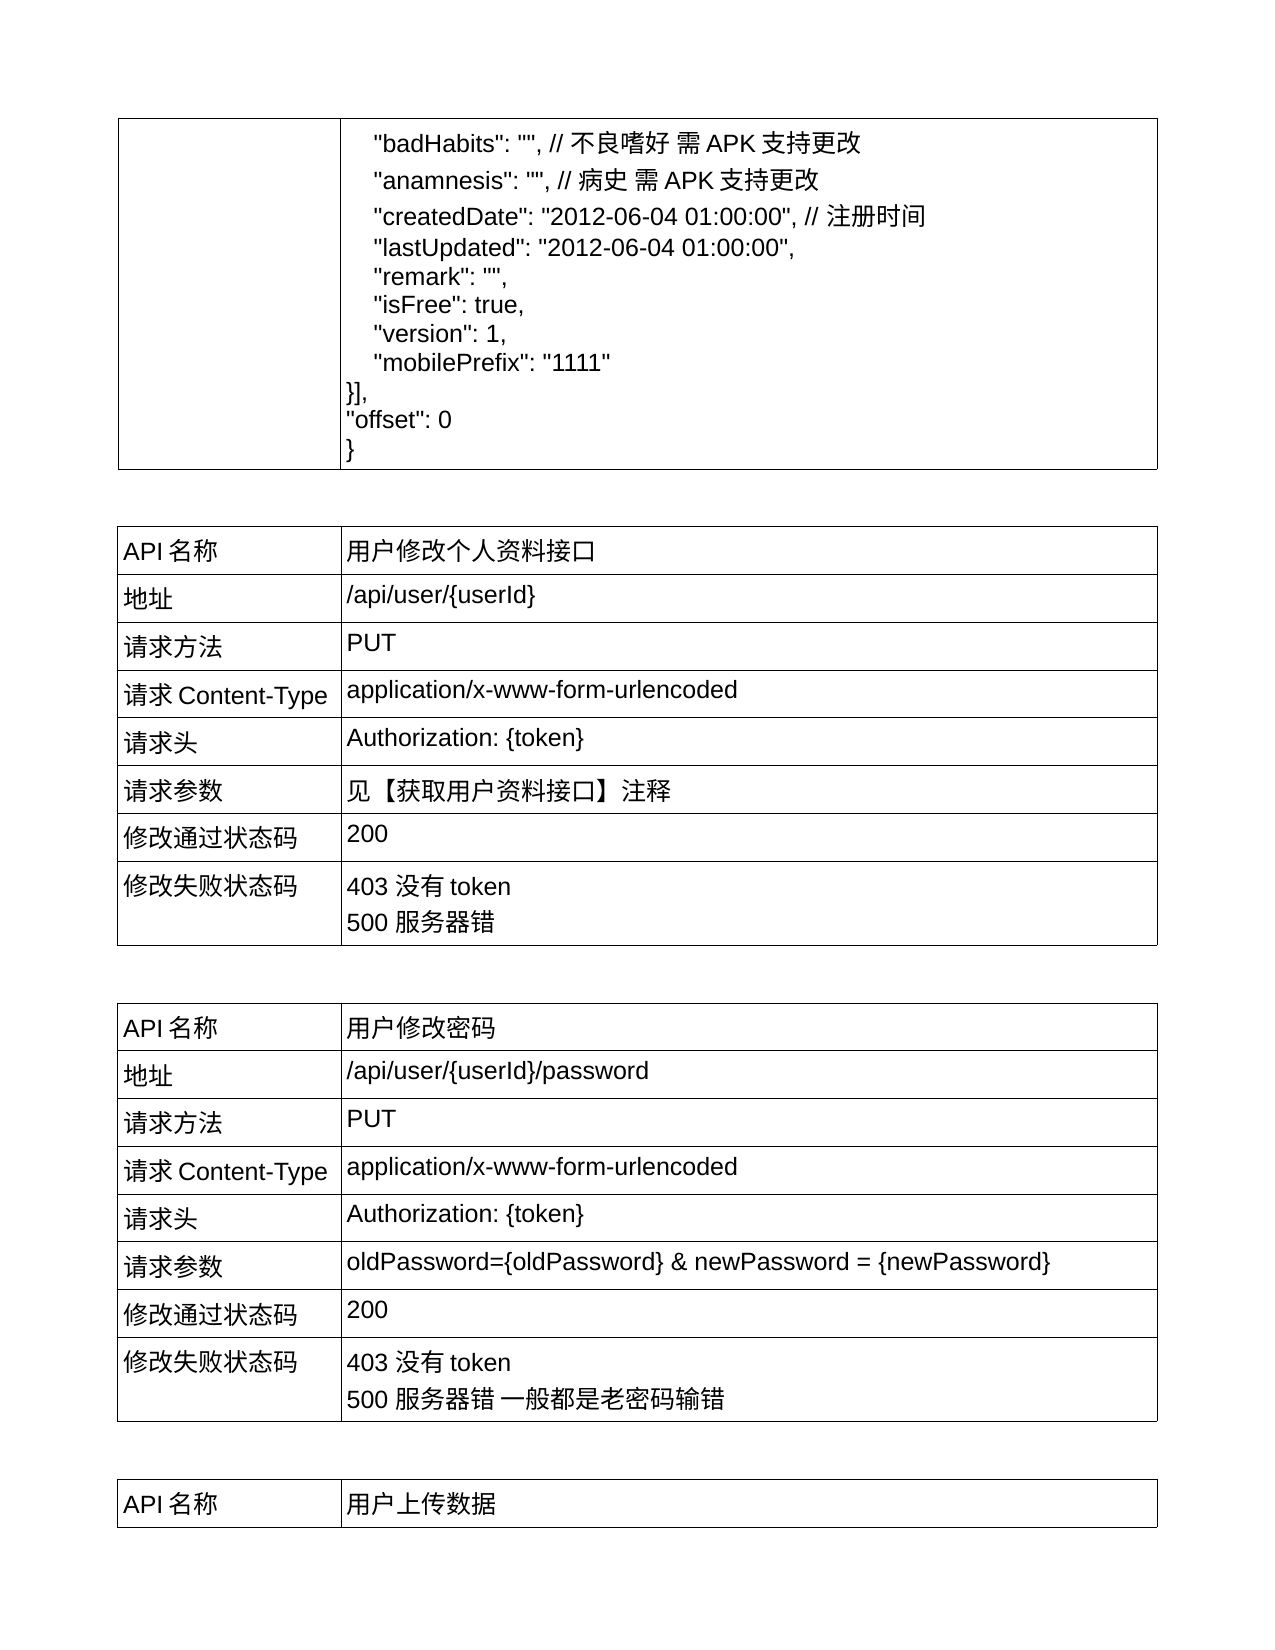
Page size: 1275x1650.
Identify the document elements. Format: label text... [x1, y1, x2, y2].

table_cell 请求参数 [118, 1242, 341, 1289]
table_cell 修改失败状态码 [118, 1338, 341, 1421]
table_cell [119, 119, 340, 468]
table_cell PUT [342, 1099, 1157, 1146]
table_cell PUT [342, 623, 1157, 669]
table_cell 地址 [118, 1051, 341, 1098]
table_cell Authorization: {token} [342, 1195, 1157, 1241]
table_cell 200 [342, 1290, 1157, 1337]
table_cell 403 没有token 500 服务器错 一般都是老密码输错 [342, 1338, 1157, 1421]
table_cell 修改通过状态码 [118, 814, 341, 861]
table_header 用户修改个人资料接口 [342, 527, 1157, 574]
table_cell 修改失败状态码 [118, 862, 341, 945]
table_cell 请求Content-Type [118, 1147, 341, 1194]
table_cell 修改通过状态码 [118, 1290, 341, 1337]
table_header API名称 [118, 1480, 341, 1527]
table_cell 请求头 [118, 718, 341, 765]
table_header API名称 [118, 1004, 341, 1050]
table_cell 见【获取用户资料接口】注释 [342, 766, 1157, 813]
table_cell 请求头 [118, 1195, 341, 1241]
table_cell 200 [342, 814, 1157, 861]
table_cell /api/user/{userId}/password [342, 1051, 1157, 1098]
table_cell 请求参数 [118, 766, 341, 813]
table_header API名称 [118, 527, 341, 574]
table_cell /api/user/{userId} [342, 575, 1157, 622]
table_cell Authorization: {token} [342, 718, 1157, 765]
table_header 用户上传数据 [342, 1480, 1157, 1527]
table_cell 请求方法 [118, 1099, 341, 1146]
table_cell 403 没有token 500 服务器错 [342, 862, 1157, 945]
table_cell 请求Content-Type [118, 671, 341, 717]
table_cell "badHabits": "", // 不良嗜好 需APK支持更改 "anamnesis": "", // 病史 需APK支持更改 "createdDate": "2012-06-04 01:00:00", // 注册时间 "lastUpdated": "2012-06-04 01:00:00", "remark": "", "isFree": true, "version": 1, "mobilePrefix": "1111" }], "offset": 0 } [341, 119, 1157, 468]
table_cell application/x-www-form-urlencoded [342, 1147, 1157, 1194]
table_cell 地址 [118, 575, 341, 622]
table_cell 请求方法 [118, 623, 341, 669]
table_cell application/x-www-form-urlencoded [342, 671, 1157, 717]
table_header 用户修改密码 [342, 1004, 1157, 1050]
table_cell oldPassword={oldPassword} & newPassword = {newPassword} [342, 1242, 1157, 1289]
